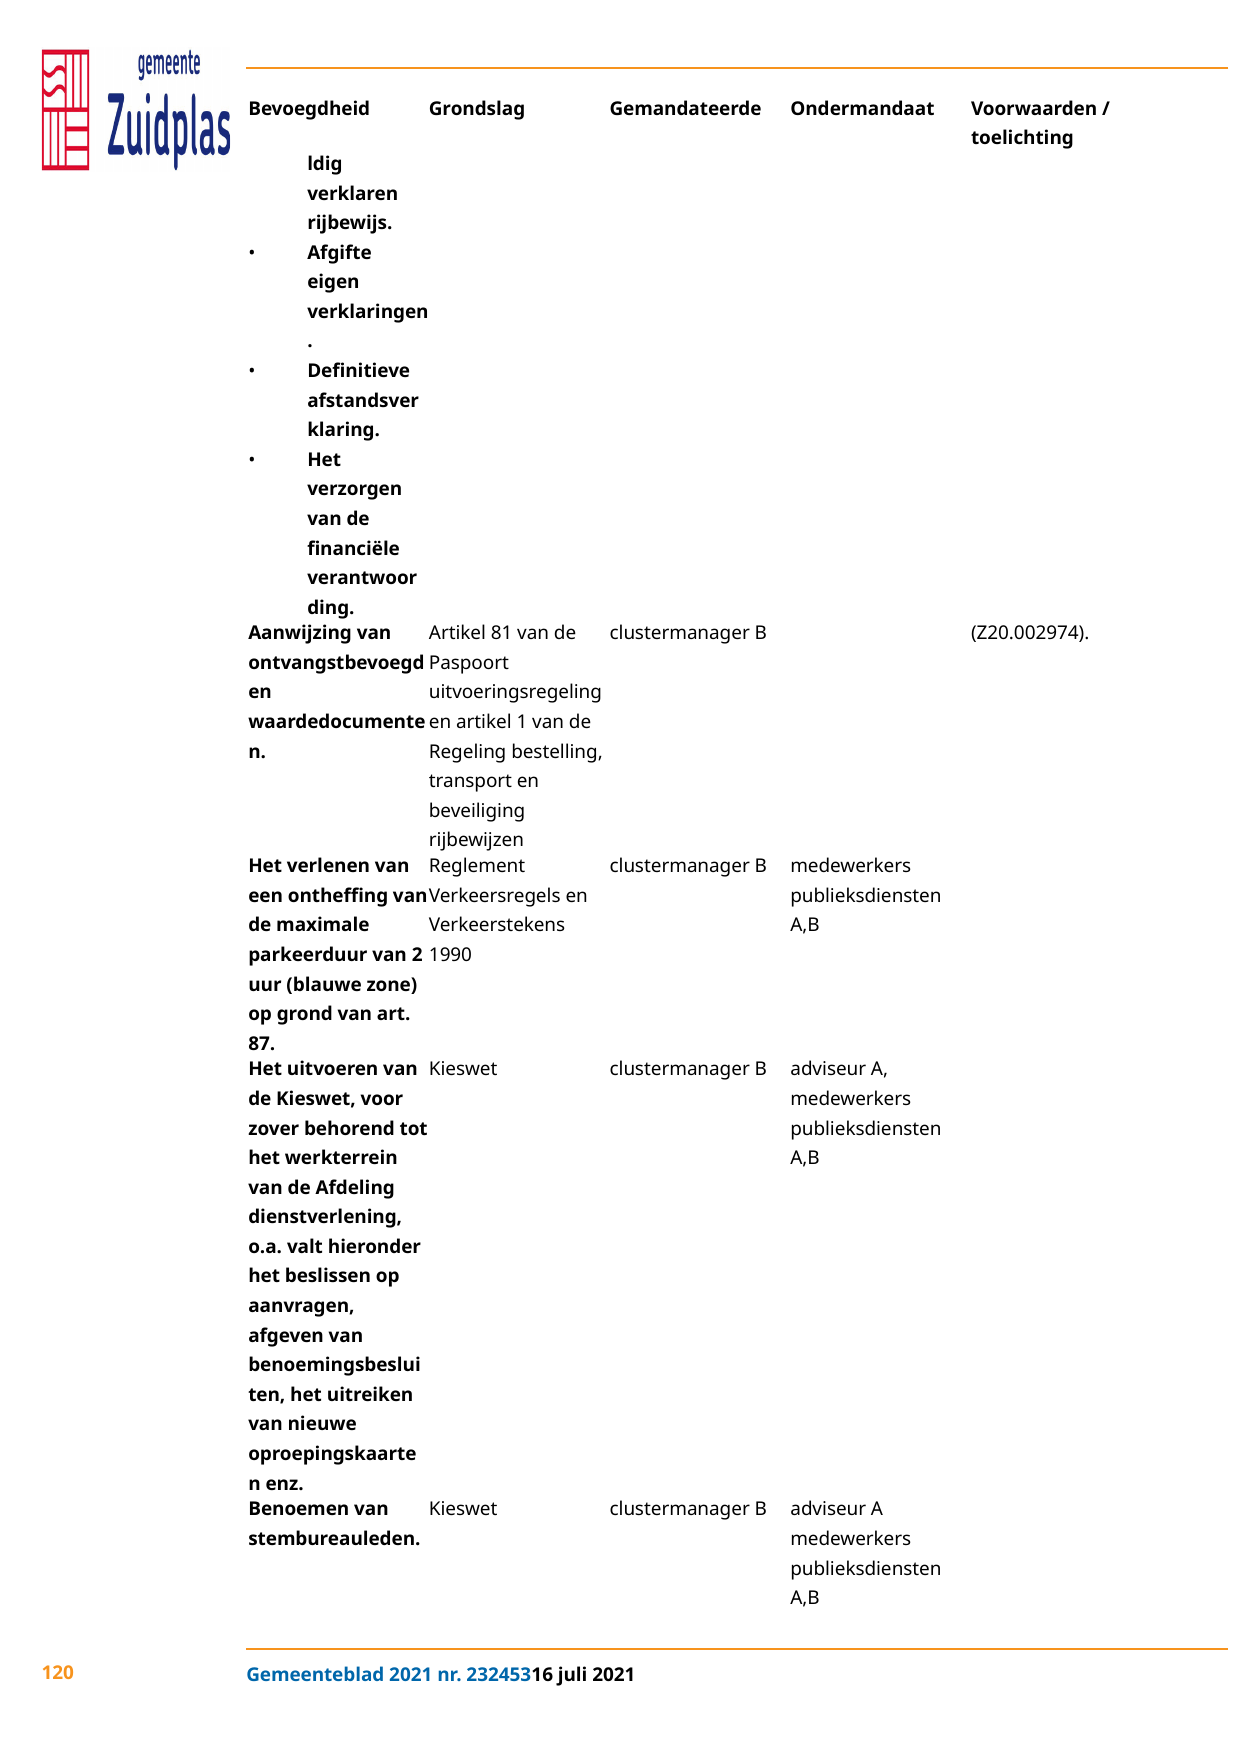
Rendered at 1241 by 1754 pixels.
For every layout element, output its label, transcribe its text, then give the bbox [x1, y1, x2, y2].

table_cell [790, 150, 971, 619]
table_cell Aanwijzing van ontvangstbevoegden waardedocumenten. [248, 620, 429, 852]
table_header Grondslag [429, 95, 609, 150]
table_cell [971, 1056, 1152, 1496]
table_cell adviseur A medewerkers publieksdiensten A,B [790, 1496, 971, 1610]
table_cell [971, 853, 1152, 1056]
table_cell [609, 150, 790, 619]
table_cell (Z20.002974). [971, 620, 1152, 852]
table_cell [790, 620, 971, 852]
table_cell Het uitvoeren van de Kieswet, voor zover behorend tot het werkterrein van de Afdeling dienstverlening, o.a. valt hieronder het beslissen op aanvragen, afgeven van benoemingsbesluiten, het uitreiken van nieuwe oproepingskaarten enz. [248, 1056, 429, 1496]
table_header Voorwaarden / toelichting [971, 95, 1152, 150]
table_cell Artikel 81 van de Paspoort uitvoeringsregeling en artikel 1 van de Regeling bestelling, transport en beveiliging rijbewijzen [429, 620, 609, 852]
table_cell clustermanager B [609, 853, 790, 1056]
table_cell Het verlenen van een ontheffing van de maximale parkeerduur van 2 uur (blauwe zone) op grond van art. 87. [248, 853, 429, 1056]
table_header Bevoegdheid [248, 95, 429, 150]
table_cell [971, 150, 1152, 619]
table_cell clustermanager B [609, 1496, 790, 1610]
table_cell Benoemen van stembureauleden. [248, 1496, 429, 1610]
table_cell clustermanager B [609, 620, 790, 852]
table_cell ldig verklaren rijbewijs. Afgifte eigen verklaringen. Definitieve afstandsverklaring. Het verzorgen van de financiële verantwoording. [248, 150, 429, 619]
table_cell Kieswet [429, 1056, 609, 1496]
table_cell medewerkers publieksdiensten A,B [790, 853, 971, 1056]
table_cell [971, 1496, 1152, 1610]
table_cell adviseur A, medewerkers publieksdiensten A,B [790, 1056, 971, 1496]
table_cell clustermanager B [609, 1056, 790, 1496]
table_header Ondermandaat [790, 95, 971, 150]
table_header Gemandateerde [609, 95, 790, 150]
table_cell Kieswet [429, 1496, 609, 1610]
table_cell [429, 150, 609, 619]
table_cell Reglement Verkeersregels en Verkeerstekens 1990 [429, 853, 609, 1056]
picture [41, 47, 231, 172]
